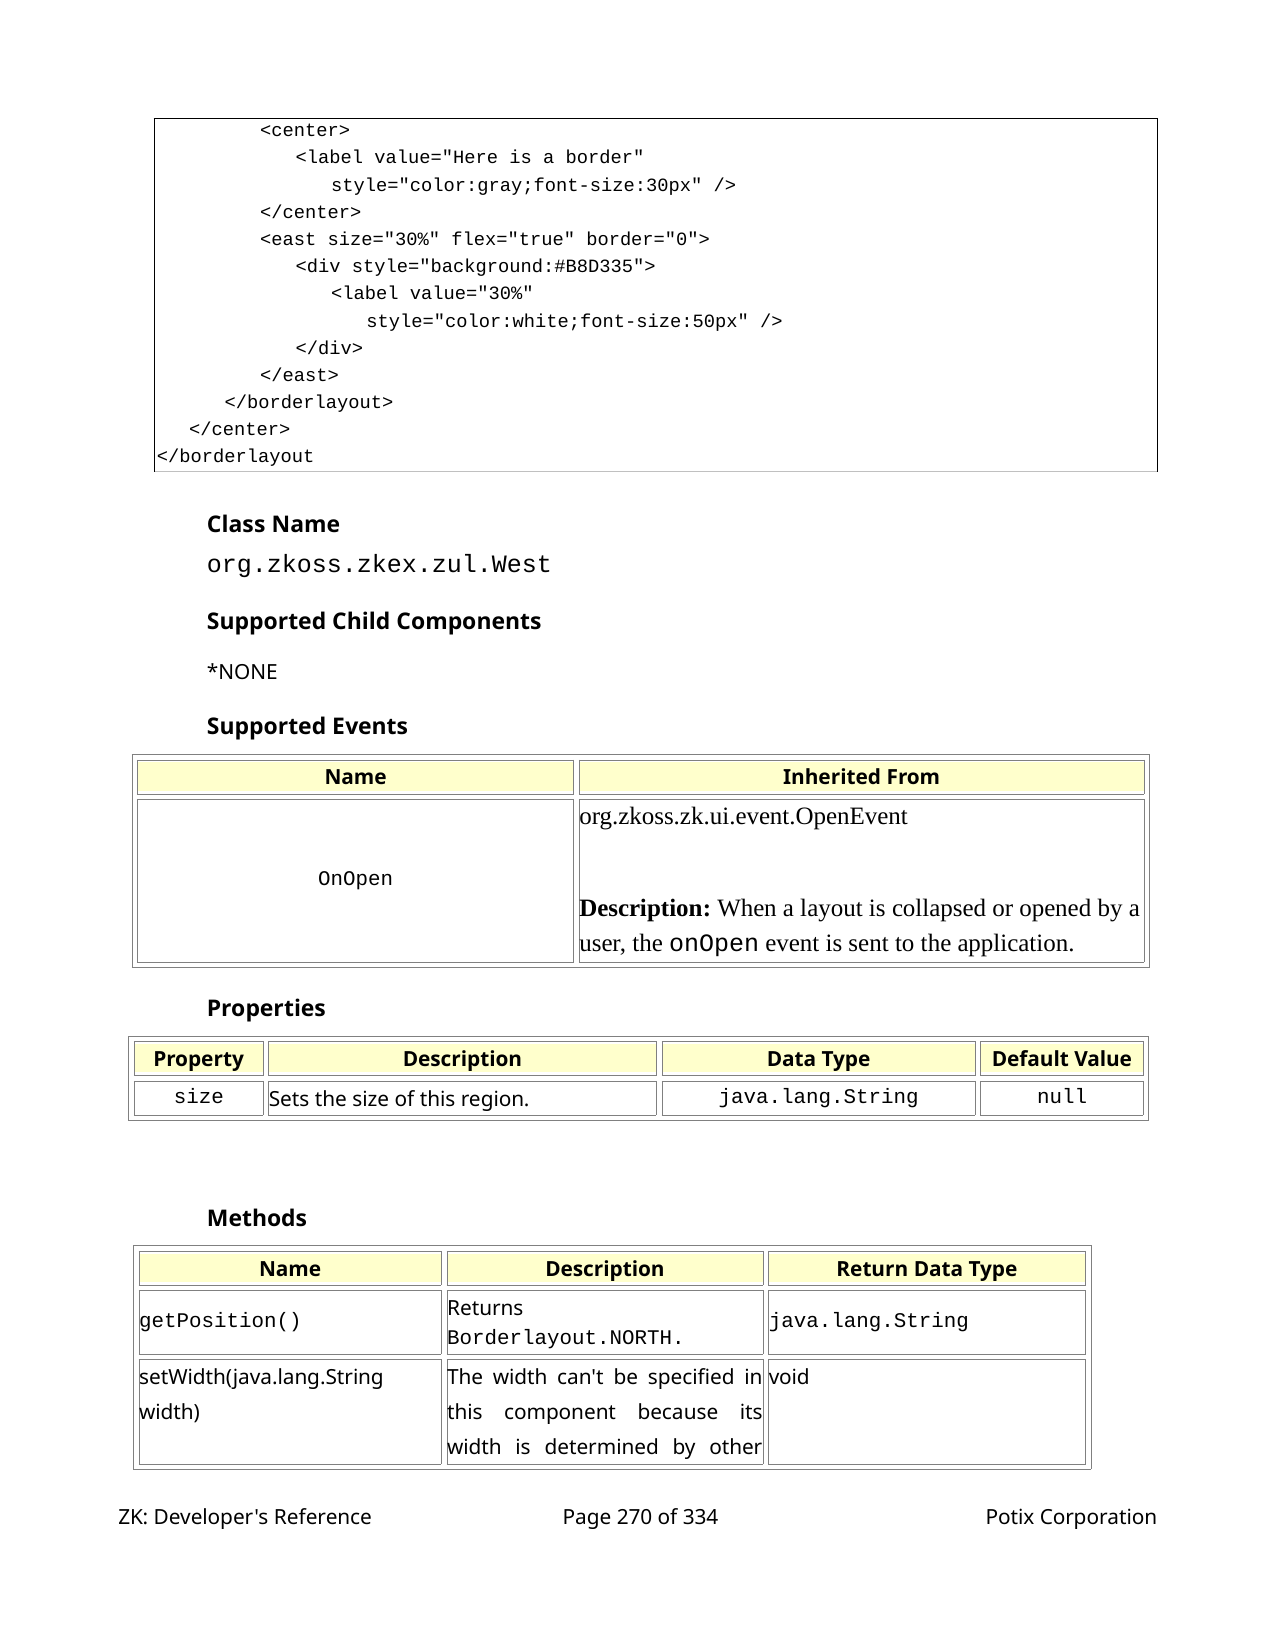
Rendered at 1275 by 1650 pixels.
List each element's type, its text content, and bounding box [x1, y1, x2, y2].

table_header Property [131, 1037, 266, 1075]
text </east> [155, 363, 1157, 387]
table_header Description [266, 1037, 659, 1075]
table_cell getPosition() [136, 1285, 444, 1354]
text </center> [155, 200, 1157, 224]
text <label value="Here is a border" [155, 145, 1157, 169]
table_cell org.zkoss.zk.ui.event.OpenEvent Description: When a layout is collapsed or opened by a user, the onOpen event is sent to the application. [576, 794, 1147, 962]
text <label value="30%" [155, 281, 1157, 306]
table_cell size [131, 1075, 266, 1115]
text </borderlayout [155, 444, 1157, 471]
text *NONE [207, 657, 1157, 685]
text </center> [155, 417, 1157, 441]
table_cell setWidth(java.lang.String width) [136, 1354, 444, 1463]
text org.zkoss.zkex.zul.West [207, 552, 1157, 580]
table_cell void [766, 1354, 1088, 1463]
text style="color:white;font-size:50px" /> [155, 308, 1157, 333]
table_cell java.lang.String [659, 1075, 978, 1115]
table_header Description [444, 1246, 766, 1285]
table_header Name [134, 755, 576, 793]
table_cell Returns Borderlayout.NORTH. [444, 1285, 766, 1354]
text <east size="30%" flex="true" border="0"> [155, 227, 1157, 251]
text </div> [155, 336, 1157, 360]
subtitle Supported Events [207, 710, 1157, 742]
table_header Default Value [978, 1037, 1146, 1075]
table_header Return Data Type [766, 1246, 1088, 1285]
table_cell null [978, 1075, 1146, 1115]
text <div style="background:#B8D335"> [155, 254, 1157, 278]
table_header Inherited From [576, 755, 1147, 793]
subtitle Class Name [207, 508, 1157, 539]
subtitle Methods [207, 1202, 1157, 1233]
table_cell Sets the size of this region. [266, 1075, 659, 1115]
subtitle Supported Child Components [207, 605, 1157, 636]
table_cell OnOpen [134, 794, 576, 962]
table_cell java.lang.String [766, 1285, 1088, 1354]
table_header Name [136, 1246, 444, 1285]
table_cell The width can't be specified in this component because its width is determined by other [444, 1354, 766, 1463]
text </borderlayout> [155, 390, 1157, 414]
text style="color:gray;font-size:30px" /> [155, 172, 1157, 197]
text <center> [155, 119, 1157, 142]
table_header Data Type [659, 1037, 978, 1075]
subtitle Properties [207, 992, 1157, 1023]
